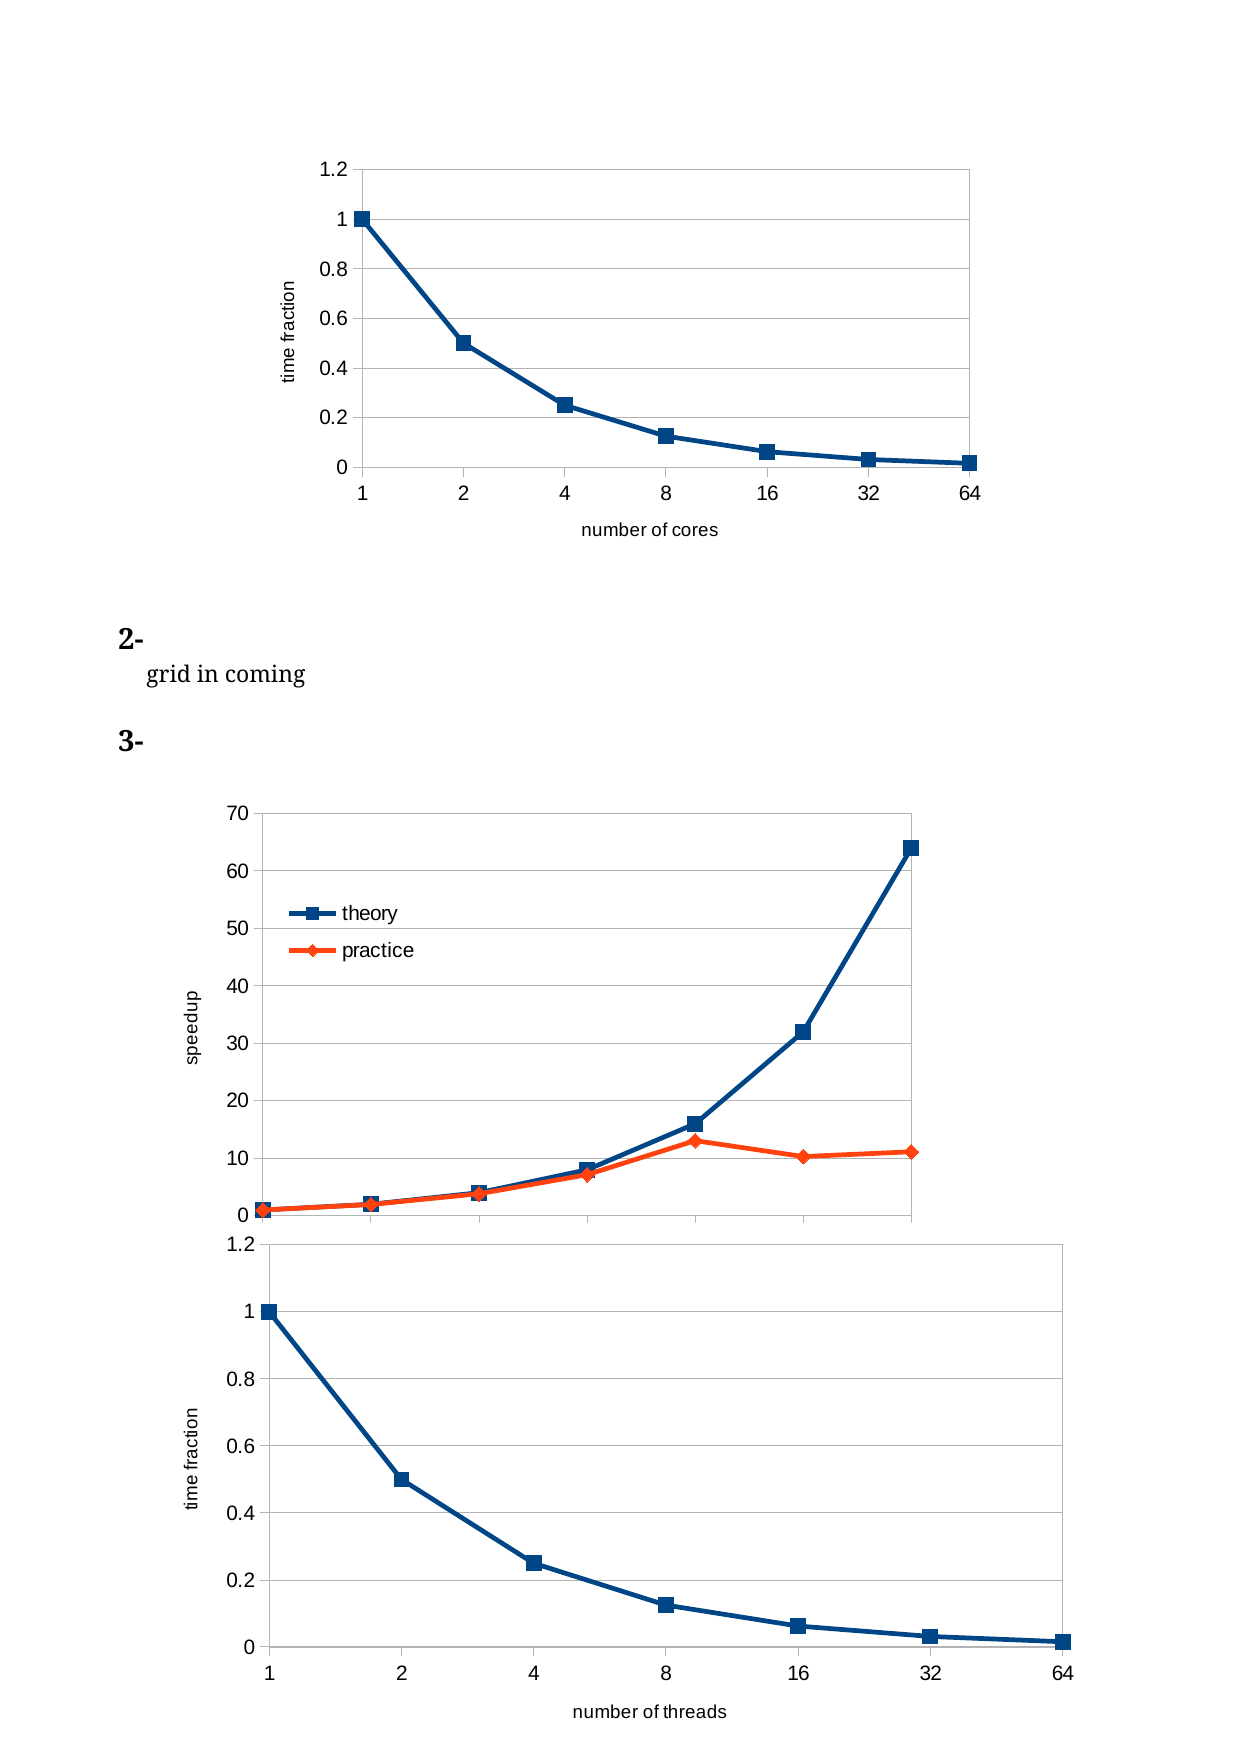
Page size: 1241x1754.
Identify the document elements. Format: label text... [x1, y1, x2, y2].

text 3- [118, 720, 1122, 760]
text grid in coming [146, 658, 1122, 689]
text 2- [118, 618, 1122, 658]
